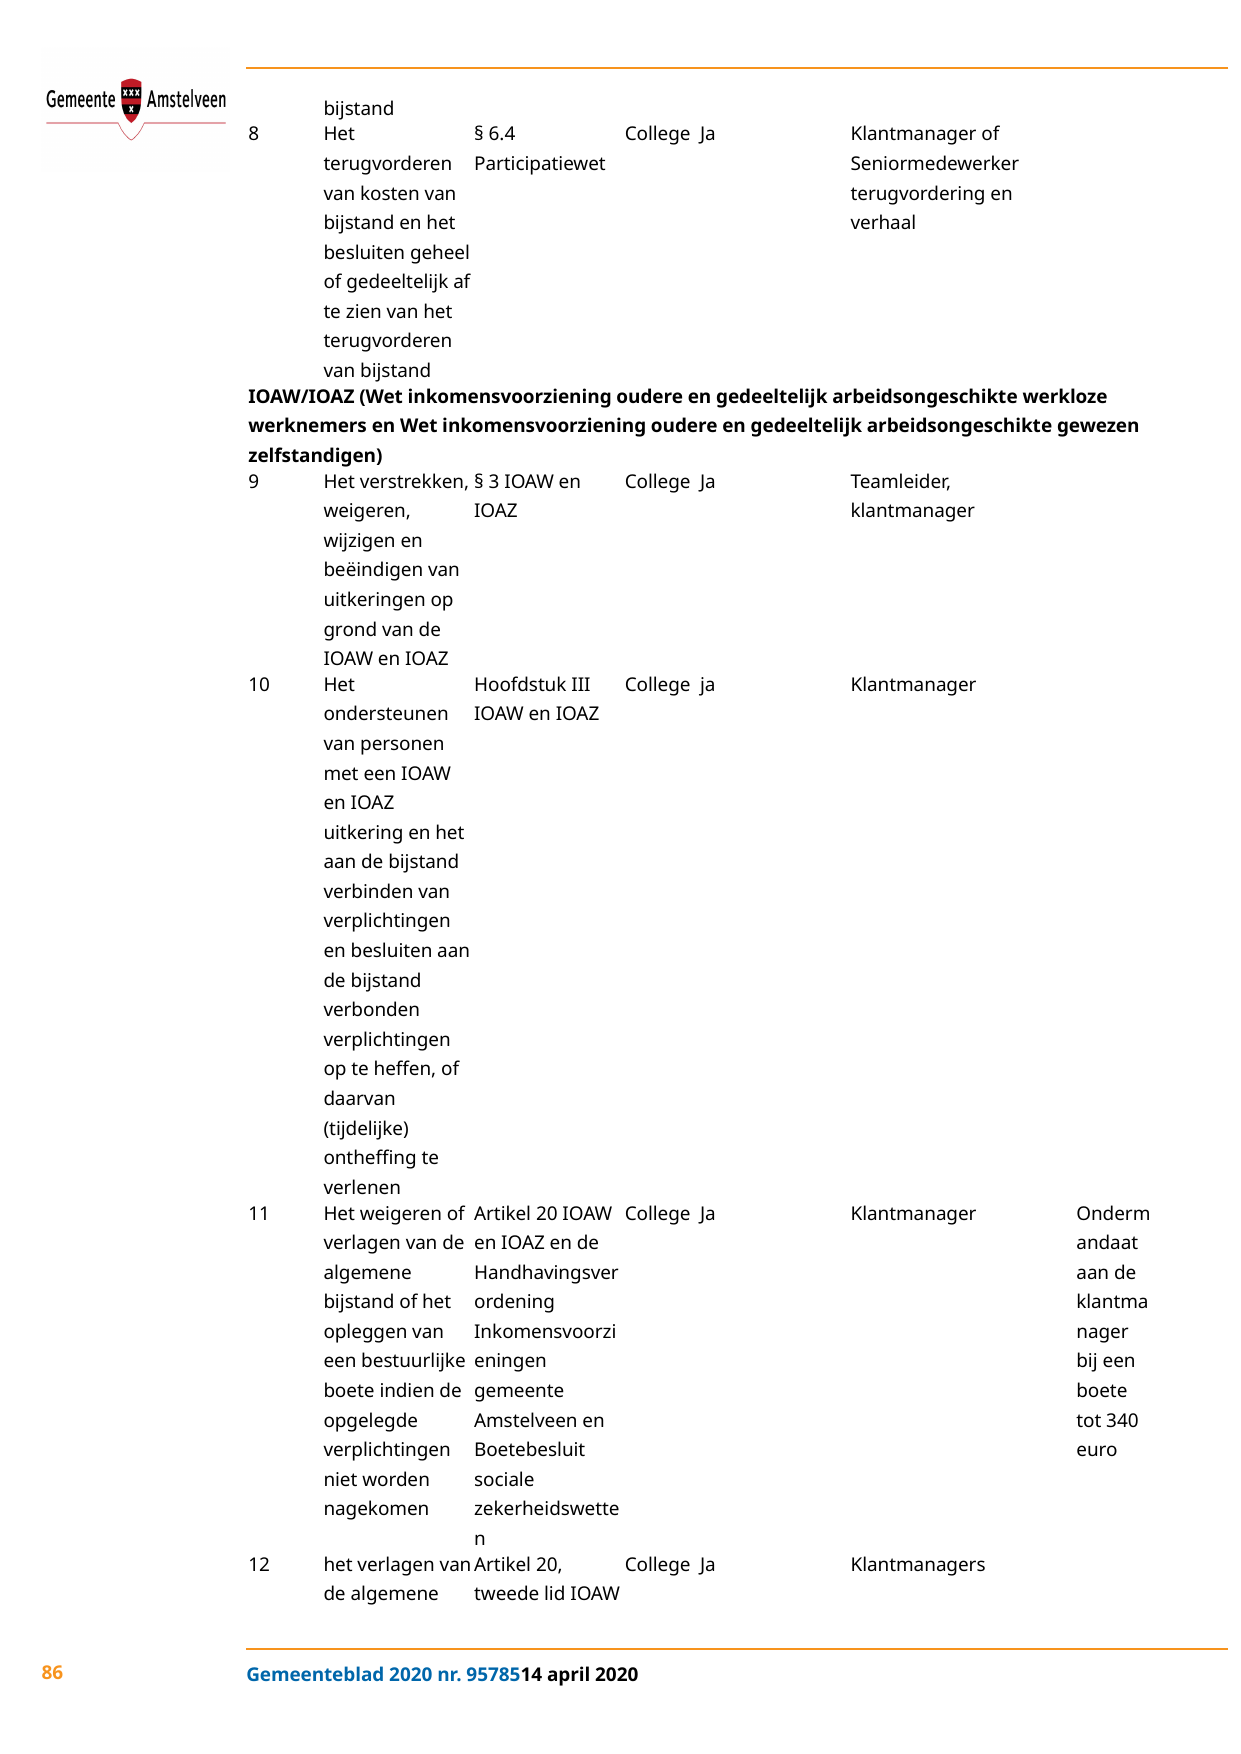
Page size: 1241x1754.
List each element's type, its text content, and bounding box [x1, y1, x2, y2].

picture [41, 47, 231, 172]
table_cell [1076, 468, 1152, 671]
table_cell [1076, 1551, 1152, 1606]
table_cell 8 [248, 121, 323, 383]
table_cell Ja [700, 468, 850, 671]
table_cell Klantmanager [850, 1200, 1076, 1551]
table_cell College [625, 1551, 700, 1606]
table_cell Klantmanagers [850, 1551, 1076, 1606]
table_cell Het ondersteunen van personen met een IOAW en IOAZ uitkering en het aan de bijstand verbinden van verplichtingen en besluiten aan de bijstand verbonden verplichtingen op te heffen, of daarvan (tijdelijke) ontheffing te verlenen [323, 671, 474, 1200]
table_cell bijstand [323, 95, 474, 121]
table_cell Het terugvorderen van kosten van bijstand en het besluiten geheel of gedeeltelijk af te zien van het terugvorderen van bijstand [323, 121, 474, 383]
table_cell Klantmanager of Seniormedewerker terugvordering en verhaal [850, 121, 1076, 383]
table_cell Ja [700, 1551, 850, 1606]
table_cell Klantmanager [850, 671, 1076, 1200]
table_cell § 3 IOAW en IOAZ [474, 468, 624, 671]
table_cell Artikel 20 IOAW en IOAZ en de Handhavingsverordening Inkomensvoorzieningen gemeente Amstelveen en Boetebesluit sociale zekerheidswetten [474, 1200, 624, 1551]
table_cell Het verstrekken, weigeren, wijzigen en beëindigen van uitkeringen op grond van de IOAW en IOAZ [323, 468, 474, 671]
table_cell 9 [248, 468, 323, 671]
table_cell 12 [248, 1551, 323, 1606]
table_cell Het weigeren of verlagen van de algemene bijstand of het opleggen van een bestuurlijke boete indien de opgelegde verplichtingen niet worden nagekomen [323, 1200, 474, 1551]
table_cell College [625, 121, 700, 383]
table_cell 11 [248, 1200, 323, 1551]
table_cell Ondermandaat aan de klantmanager bij een boete tot 340 euro [1076, 1200, 1152, 1551]
table_cell ja [700, 671, 850, 1200]
table_cell 10 [248, 671, 323, 1200]
table_cell Artikel 20, tweede lid IOAW [474, 1551, 624, 1606]
table_cell College [625, 1200, 700, 1551]
table_cell [700, 95, 850, 121]
table_cell College [625, 671, 700, 1200]
table_cell Ja [700, 1200, 850, 1551]
table_cell Hoofdstuk III IOAW en IOAZ [474, 671, 624, 1200]
table_cell College [625, 468, 700, 671]
table_cell [474, 95, 624, 121]
table_cell het verlagen van de algemene [323, 1551, 474, 1606]
table_cell [1076, 671, 1152, 1200]
table_cell § 6.4 Participatiewet [474, 121, 624, 383]
table_cell Ja [700, 121, 850, 383]
table_cell [1076, 95, 1152, 121]
table_cell [850, 95, 1076, 121]
table_cell [625, 95, 700, 121]
table_cell [248, 95, 323, 121]
table_cell Teamleider, klantmanager [850, 468, 1076, 671]
table_cell IOAW/IOAZ (Wet inkomensvoorziening oudere en gedeeltelijk arbeidsongeschikte werkloze werknemers en Wet inkomensvoorziening oudere en gedeeltelijk arbeidsongeschikte gewezen zelfstandigen) [248, 383, 1152, 468]
table_cell [1076, 121, 1152, 383]
